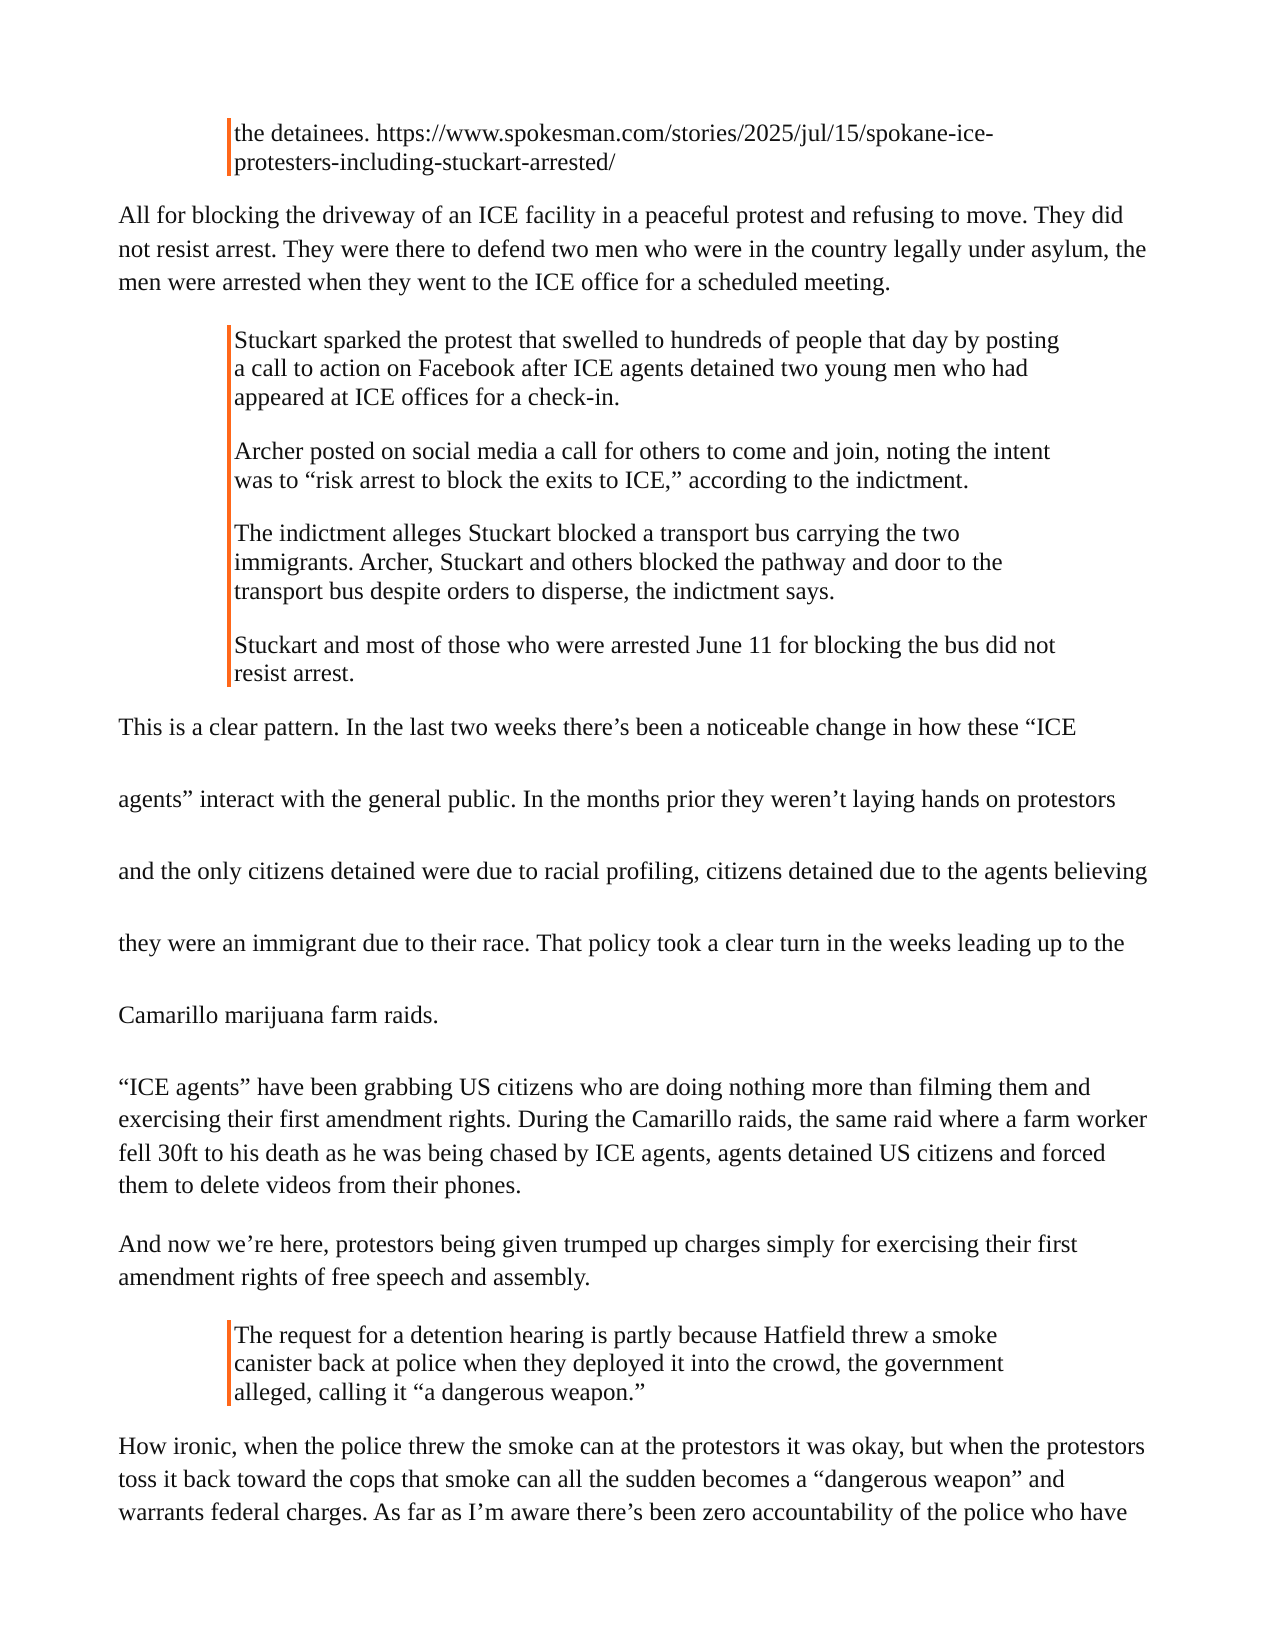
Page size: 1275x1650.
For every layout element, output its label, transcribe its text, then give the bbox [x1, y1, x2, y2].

text The indictment alleges Stuckart blocked a transport bus carrying the two immigrants. Archer, Stuckart and others blocked the pathway and door to the transport bus despite orders to disperse, the indictment says. [231, 518, 1073, 605]
text And now we’re here, protestors being given trumped up charges simply for exercising their first amendment rights of free speech and assembly. [118, 1229, 1157, 1290]
text the detainees. https://www.spokesman.com/stories/2025/jul/15/spokane-ice-protesters-including-stuckart-arrested/ [231, 118, 1073, 176]
text Archer posted on social media a call for others to come and join, noting the intent was to “risk arrest to block the exits to ICE,” according to the indictment. [231, 436, 1073, 493]
text Stuckart sparked the protest that swelled to hundreds of people that day by posting a call to action on Facebook after ICE agents detained two young men who had appeared at ICE offices for a check-in. [231, 325, 1073, 411]
text This is a clear pattern. In the last two weeks there’s been a noticeable change in how these “ICE agents” interact with the general public. In the months prior they weren’t laying hands on protestors and the only citizens detained were due to racial profiling, citizens detained due to the agents believing they were an immigrant due to their race. That policy took a clear turn in the weeks leading up to the Camarillo marijuana farm raids. [118, 712, 1157, 1028]
text The request for a detention hearing is partly because Hatfield threw a smoke canister back at police when they deployed it into the crowd, the government alleged, calling it “a dangerous weapon.” [231, 1320, 1073, 1406]
text “ICE agents” have been grabbing US citizens who are doing nothing more than filming them and exercising their first amendment rights. During the Camarillo raids, the same raid where a farm worker fell 30ft to his death as he was being chased by ICE agents, agents detained US citizens and forced them to delete videos from their phones. [118, 1072, 1157, 1199]
text Stuckart and most of those who were arrested June 11 for blocking the bus did not resist arrest. [231, 630, 1073, 687]
text All for blocking the driveway of an ICE facility in a peaceful protest and refusing to move. They did not resist arrest. They were there to defend two men who were in the country legally under asylum, the men were arrested when they went to the ICE office for a scheduled meeting. [118, 201, 1157, 295]
text How ironic, when the police threw the smoke can at the protestors it was okay, but when the protestors toss it back toward the cops that smoke can all the sudden becomes a “dangerous weapon” and warrants federal charges. As far as I’m aware there’s been zero accountability of the police who have [118, 1431, 1157, 1526]
